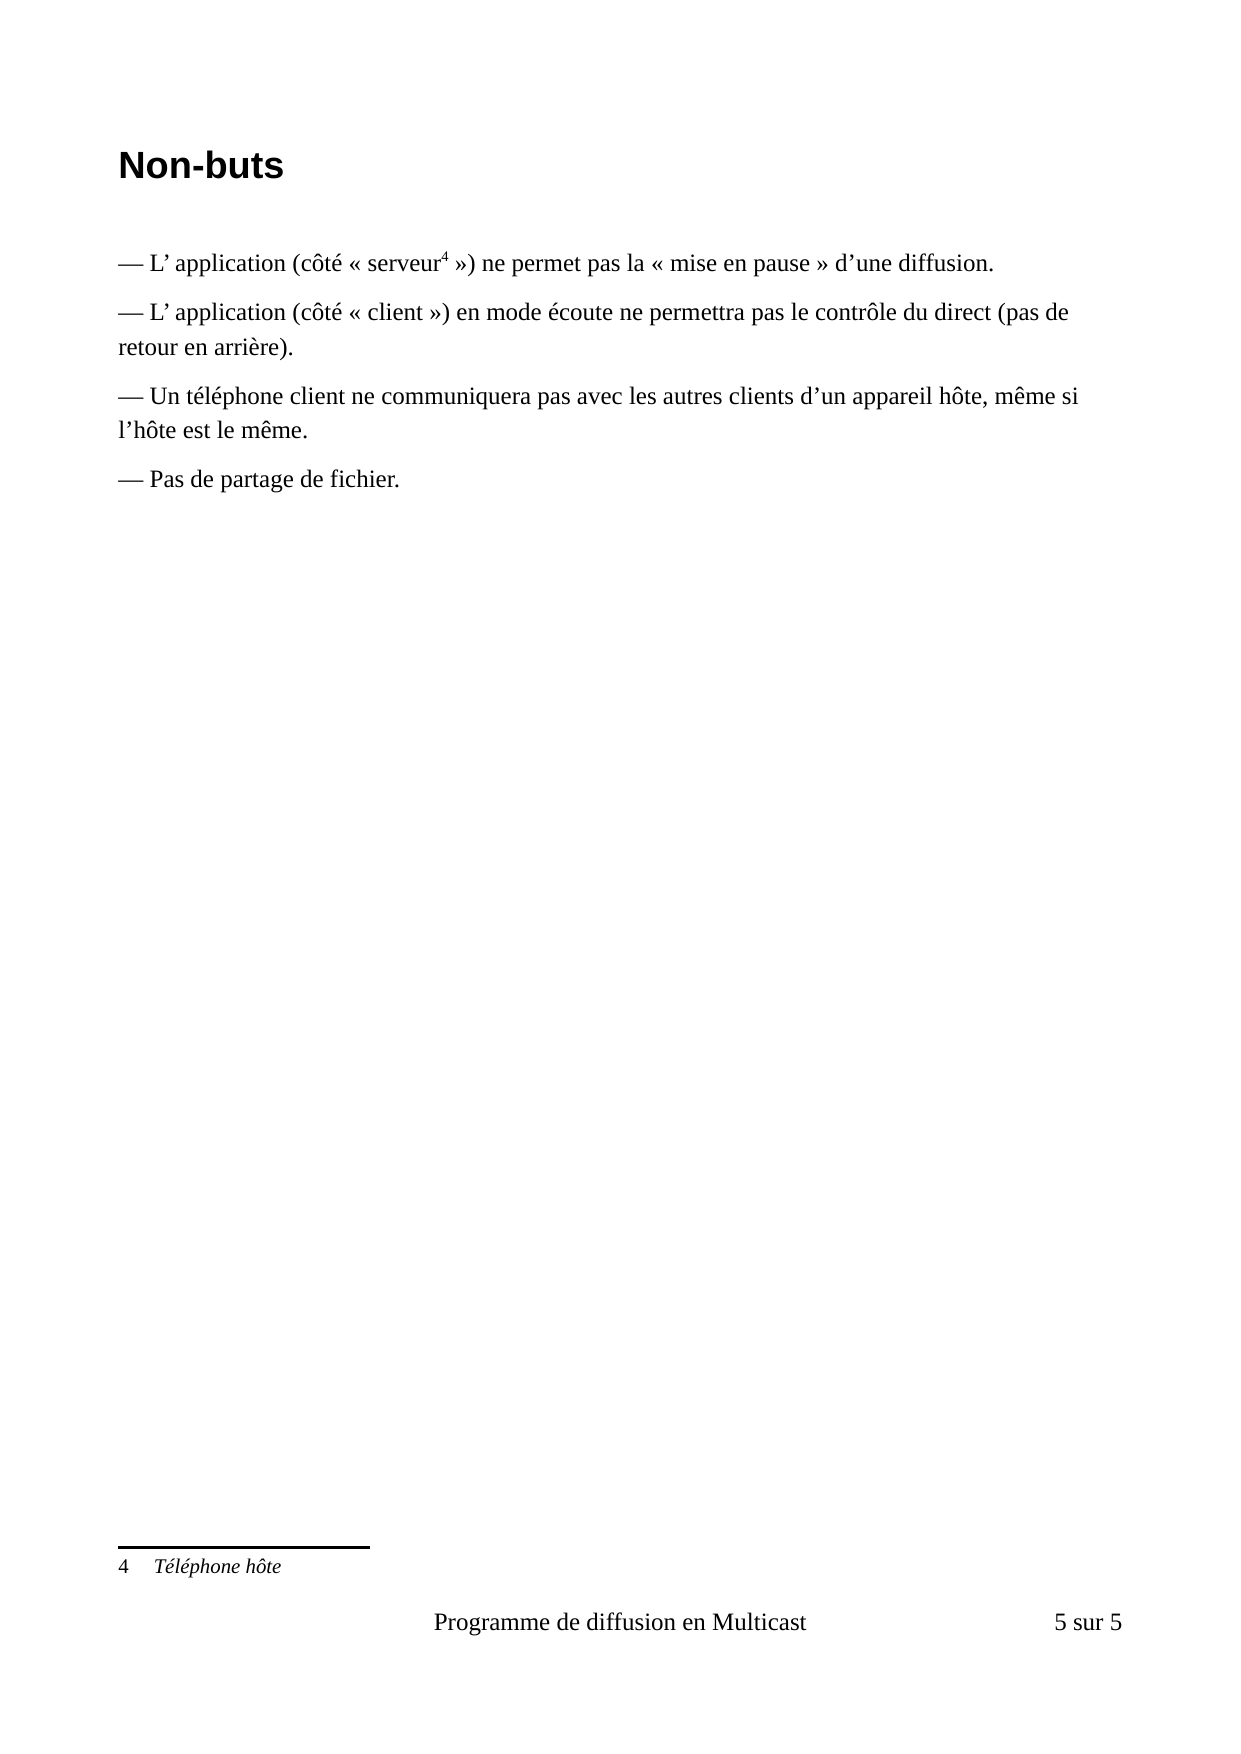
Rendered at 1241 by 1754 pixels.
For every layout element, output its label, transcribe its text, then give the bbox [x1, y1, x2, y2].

text — Un téléphone client ne communiquera pas avec les autres clients d’un appareil hôte, même si l’hôte est le même. [118, 381, 1122, 444]
text — L’ application (côté « serveur ») ne permet pas la « mise en pause » d’une diffusion. [118, 248, 1122, 277]
text — Pas de partage de fichier. [118, 464, 1122, 493]
subtitle Non-buts [118, 143, 1122, 187]
text — L’ application (côté « client ») en mode écoute ne permettra pas le contrôle du direct (pas de retour en arrière). [118, 297, 1122, 361]
text Téléphone hôte [118, 1553, 1122, 1578]
